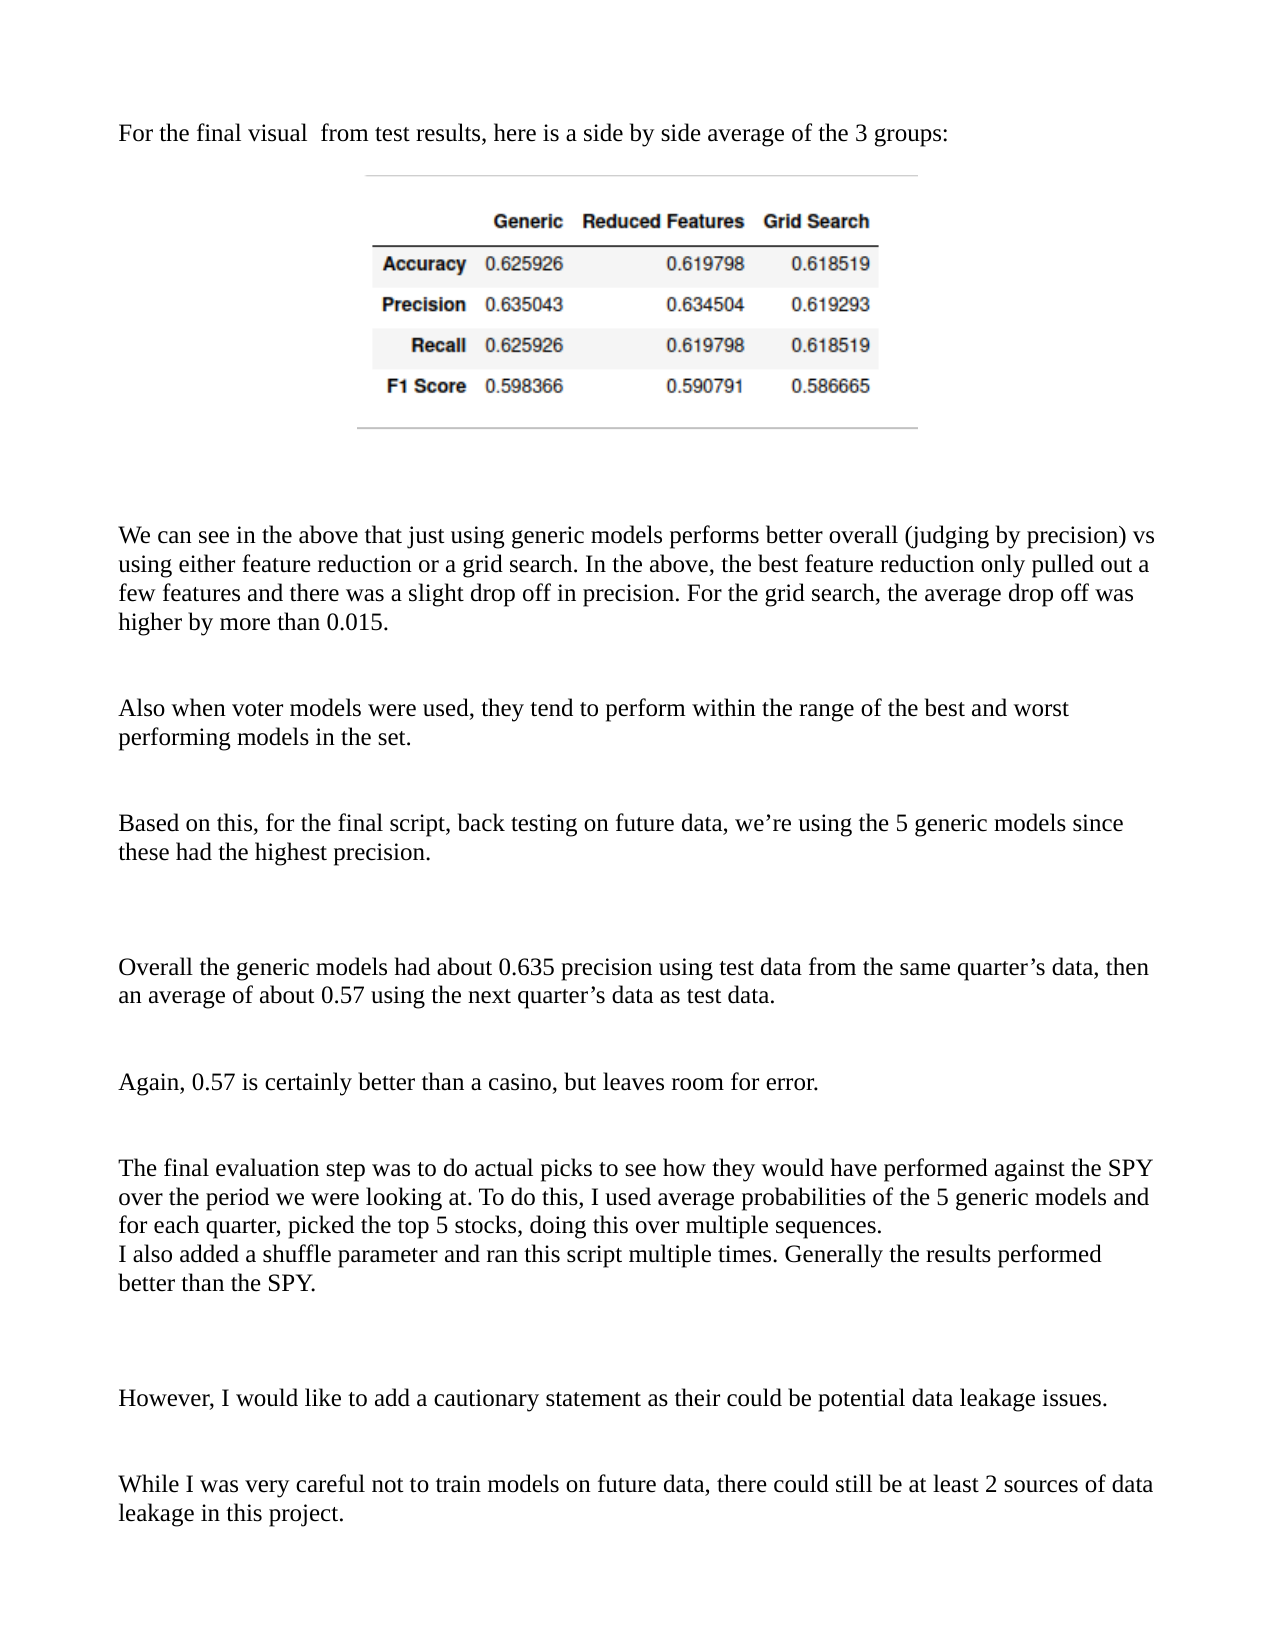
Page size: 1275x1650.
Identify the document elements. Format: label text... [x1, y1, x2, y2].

text I also added a shuffle parameter and ran this script multiple times. Generally the results performed better than the SPY. [118, 1239, 1157, 1297]
text The final evaluation step was to do actual picks to see how they would have performed against the SPY over the period we were looking at. To do this, I used average probabilities of the 5 generic models and for each quarter, picked the top 5 stocks, doing this over multiple sequences. [118, 1153, 1157, 1239]
text Overall the generic models had about 0.635 precision using test data from the same quarter’s data, then an average of about 0.57 using the next quarter’s data as test data. [118, 952, 1157, 1009]
text However, I would like to add a cautionary statement as their could be potential data leakage issues. [118, 1383, 1157, 1412]
text We can see in the above that just using generic models performs better overall (judging by precision) vs using either feature reduction or a grid search. In the above, the best feature reduction only pulled out a few features and there was a slight drop off in precision. For the grid search, the average drop off was higher by more than 0.015. [118, 521, 1157, 636]
text While I was very careful not to train models on future data, there could still be at least 2 sources of data leakage in this project. [118, 1469, 1157, 1527]
text Again, 0.57 is certainly better than a casino, but leaves room for error. [118, 1067, 1157, 1096]
text Also when voter models were used, they tend to perform within the range of the best and worst performing models in the set. [118, 693, 1157, 751]
text For the final visual from test results, here is a side by side average of the 3 groups: [118, 118, 1157, 147]
picture [357, 175, 918, 437]
text Based on this, for the final script, back testing on future data, we’re using the 5 generic models since these had the highest precision. [118, 808, 1157, 866]
